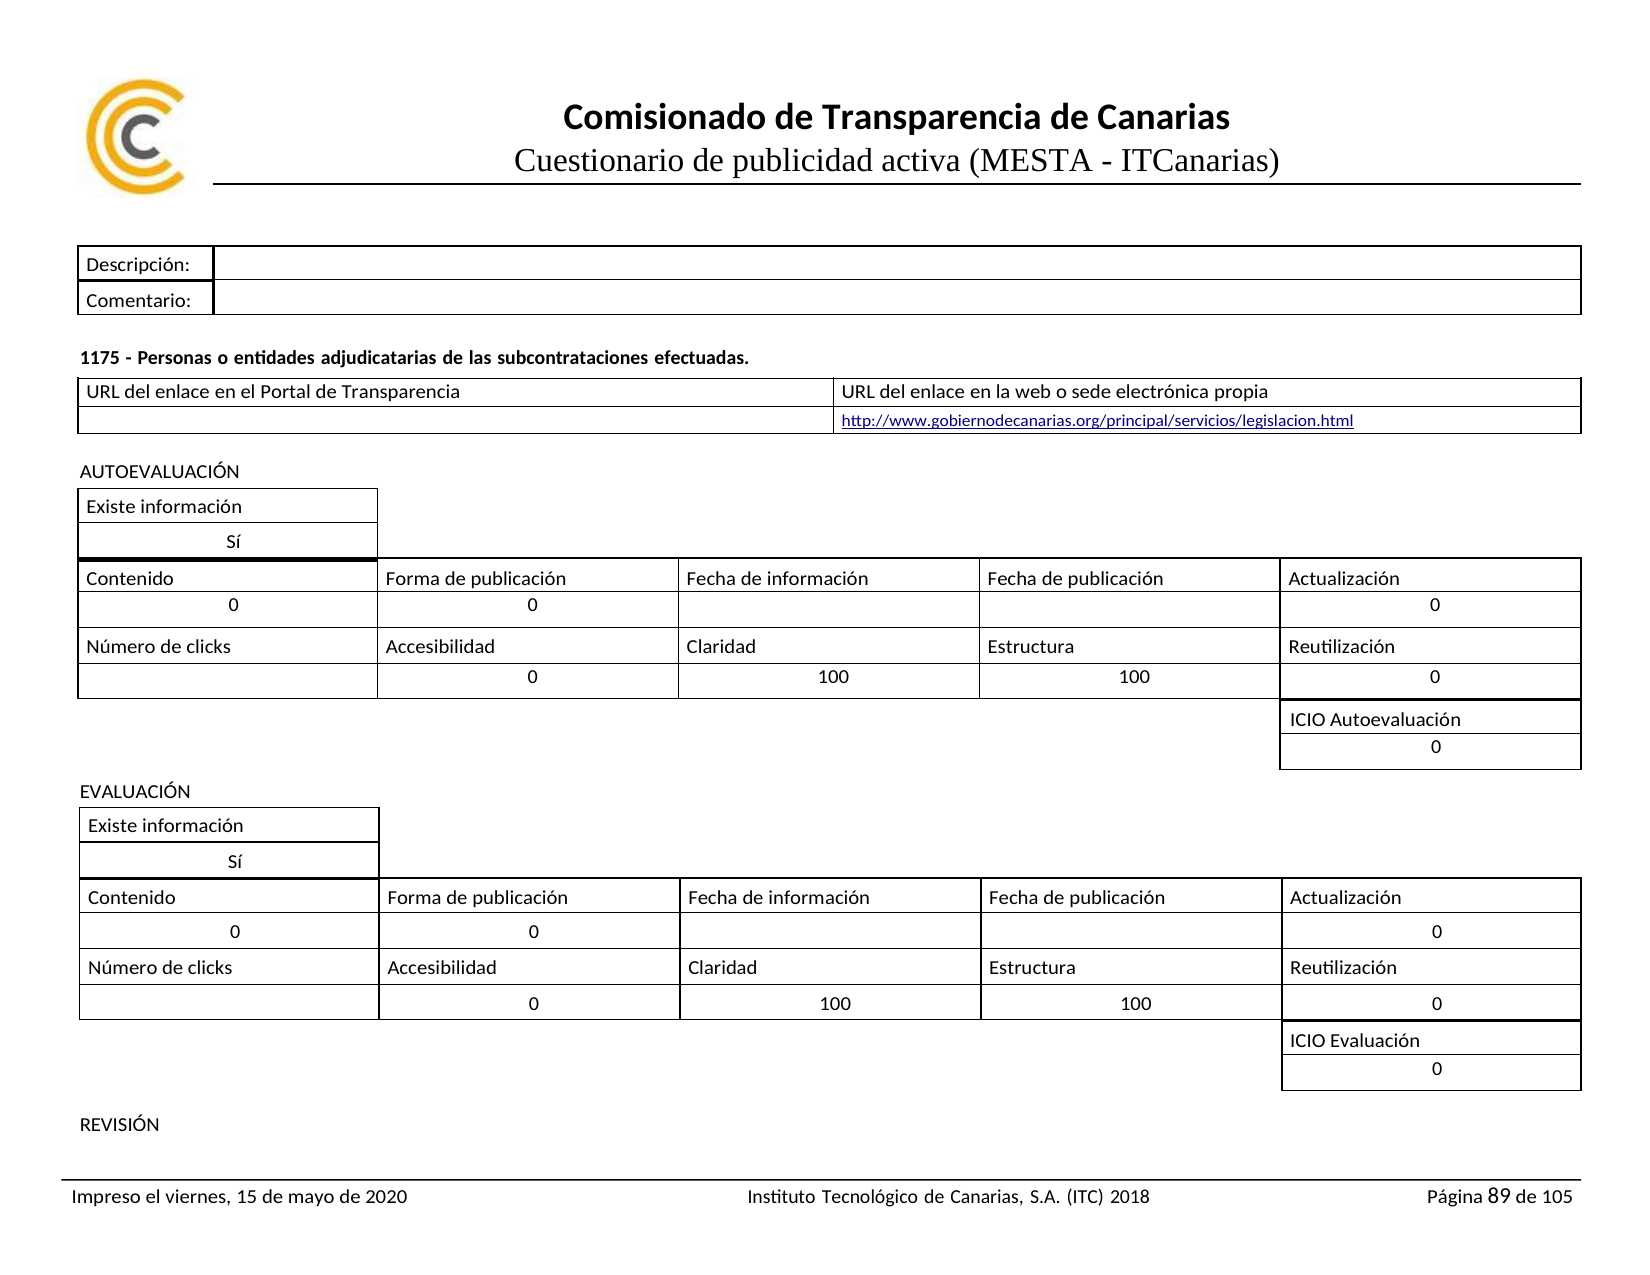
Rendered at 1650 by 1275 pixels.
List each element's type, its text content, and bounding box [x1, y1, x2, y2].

table_cell [79, 664, 377, 697]
text EVALUACIÓN [79, 779, 1594, 803]
table_cell 0 [79, 592, 377, 626]
table_cell [681, 913, 980, 947]
table_cell 0 [1283, 913, 1580, 947]
text AUTOEVALUACIÓN [79, 459, 1594, 484]
table_cell 0 [1281, 664, 1580, 697]
table_cell 0 [1281, 592, 1580, 626]
table_header [380, 807, 1581, 877]
table_header Existe información [80, 808, 378, 841]
table_cell Actualización [1281, 559, 1580, 591]
table_cell Estructura [982, 949, 1281, 983]
table_cell Contenido [80, 880, 378, 912]
table_cell 0 [1281, 734, 1580, 768]
table_cell Número de clicks [79, 628, 377, 662]
table_cell Número de clicks [80, 949, 378, 983]
table_cell 100 [980, 664, 1279, 697]
table_cell 0 [380, 913, 679, 947]
table_cell 0 [1283, 985, 1580, 1018]
table_cell Accesibilidad [380, 949, 679, 983]
table_cell Forma de publicación [378, 559, 678, 591]
table_header Existe información [79, 489, 377, 522]
table_cell 100 [681, 985, 980, 1018]
table_cell Claridad [679, 628, 979, 662]
table_cell [982, 913, 1281, 947]
table_header Descripción: [79, 247, 212, 278]
table_cell [80, 1020, 1281, 1089]
table_cell 0 [1283, 1055, 1580, 1089]
table_header URL del enlace en la web o sede electrónica propia [834, 379, 1580, 406]
table_cell Contenido [79, 562, 377, 591]
table_cell Actualización [1283, 879, 1580, 912]
table_cell [215, 280, 1580, 314]
table_cell Estructura [980, 628, 1279, 662]
table_cell 100 [982, 985, 1281, 1018]
table_cell http://www.gobiernodecanarias.org/principal/servicios/legislacion.html [834, 407, 1580, 432]
table_cell Claridad [681, 949, 980, 983]
table_cell [980, 592, 1279, 626]
table_cell Fecha de información [679, 559, 979, 591]
table_cell [80, 985, 378, 1018]
table_cell Fecha de publicación [980, 559, 1279, 591]
table_cell Reutilización [1281, 628, 1580, 662]
table_header [215, 247, 1580, 278]
table_cell ICIO Evaluación [1283, 1022, 1580, 1054]
table_cell 0 [80, 913, 378, 947]
table_cell Fecha de publicación [982, 879, 1281, 912]
table_cell Reutilización [1283, 949, 1580, 983]
table_cell 0 [378, 592, 678, 626]
table_cell Sí [79, 523, 377, 557]
table_header URL del enlace en el Portal de Transparencia [79, 379, 833, 406]
table_cell [679, 592, 979, 626]
table_header [378, 488, 1581, 557]
table_cell Fecha de información [681, 879, 980, 912]
text 1175 - Personas o entidades adjudicatarias de las subcontrataciones efectuadas. [79, 345, 1594, 369]
table_cell Accesibilidad [378, 628, 678, 662]
table_cell Forma de publicación [380, 879, 679, 912]
table_cell Sí [80, 843, 378, 877]
table_cell Comentario: [79, 282, 212, 314]
table_cell [78, 699, 1279, 768]
table_cell 0 [378, 664, 678, 697]
table_cell [79, 407, 833, 432]
table_cell ICIO Autoevaluación [1281, 701, 1580, 733]
table_cell 100 [679, 664, 979, 697]
text REVISIÓN [79, 1112, 1594, 1136]
table_cell 0 [380, 985, 679, 1018]
